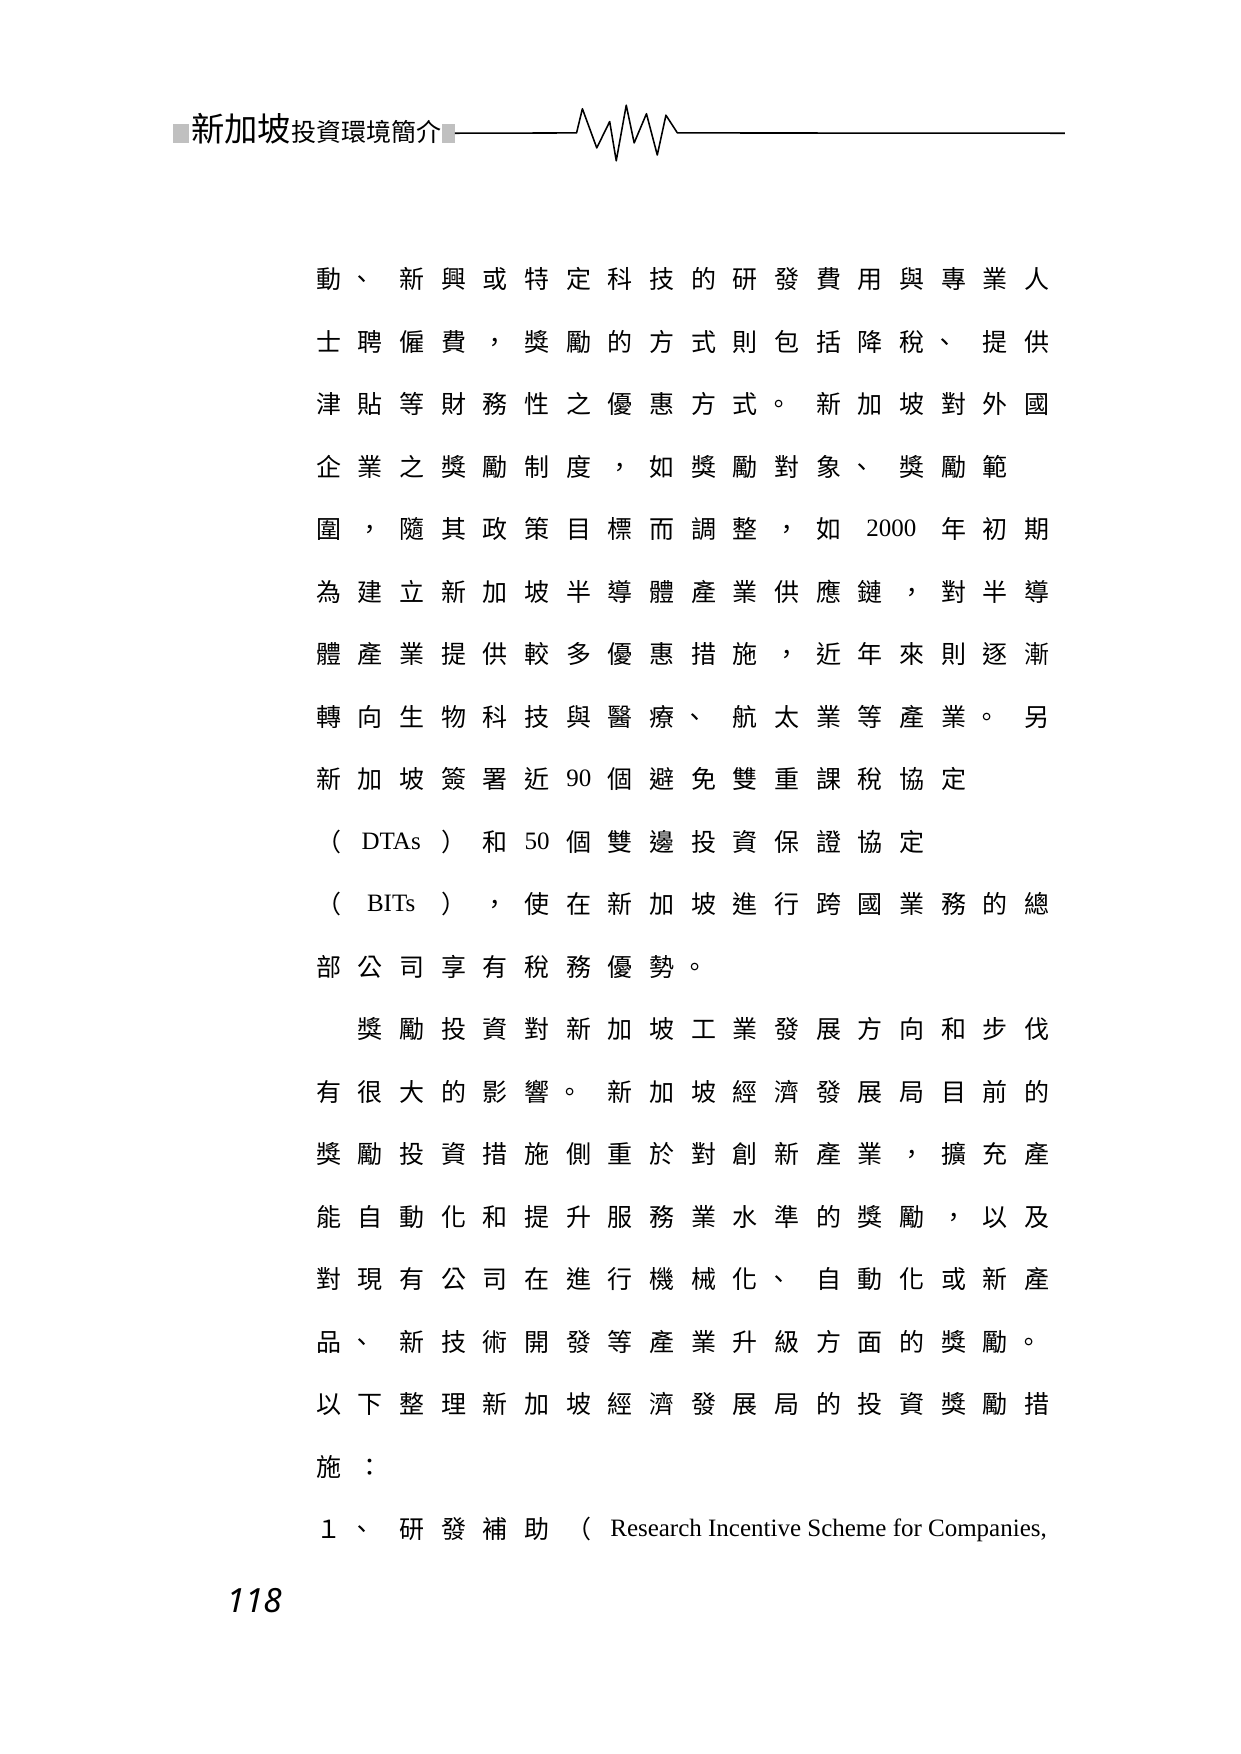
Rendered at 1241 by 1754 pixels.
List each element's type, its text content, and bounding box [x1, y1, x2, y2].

text １、研發補助（Research Incentive Scheme for Companies, [281, 1486, 1058, 1549]
text 獎勵投資對新加坡工業發展方向和步伐有很大的影響。新加坡經濟發展局目前的獎勵投資措施側重於對創新產業，擴充產能自動化和提升服務業水準的獎勵，以及對現有公司在進行機械化、自動化或新產品、新技術開發等產業升級方面的獎勵。以下整理新加坡經濟發展局的投資獎勵措施： [281, 986, 1058, 1486]
text 動、新興或特定科技的研發費用與專業人士聘僱費，獎勵的方式則包括降稅、提供津貼等財務性之優惠方式。新加坡對外國企業之獎勵制度，如獎勵對象、獎勵範圍，隨其政策目標而調整，如2000年初期為建立新加坡半導體產業供應鏈，對半導體產業提供較多優惠措施，近年來則逐漸轉向生物科技與醫療、航太業等產業。另新加坡簽署近90個避免雙重課稅協定（DTAs）和50個雙邊投資保證協定（BITs），使在新加坡進行跨國業務的總部公司享有稅務優勢。 [281, 236, 1058, 986]
